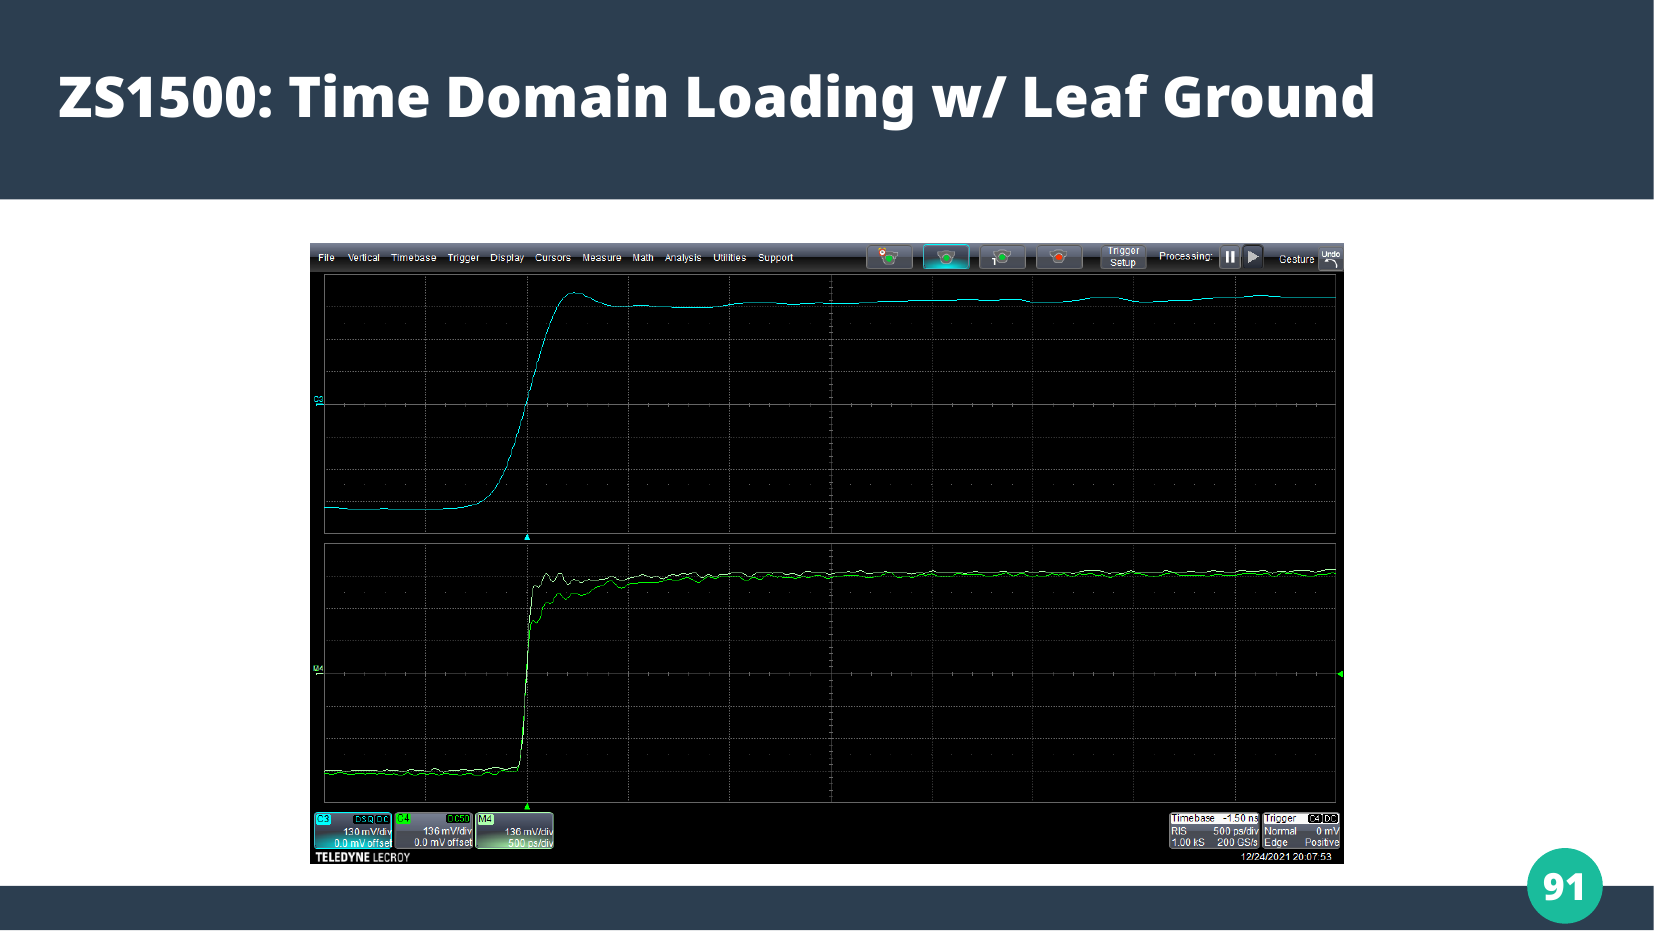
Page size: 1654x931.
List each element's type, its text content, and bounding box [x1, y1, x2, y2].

title ZS1500: Time Domain Loading w/ Leaf Ground [59, 37, 1595, 155]
picture [310, 243, 1344, 864]
